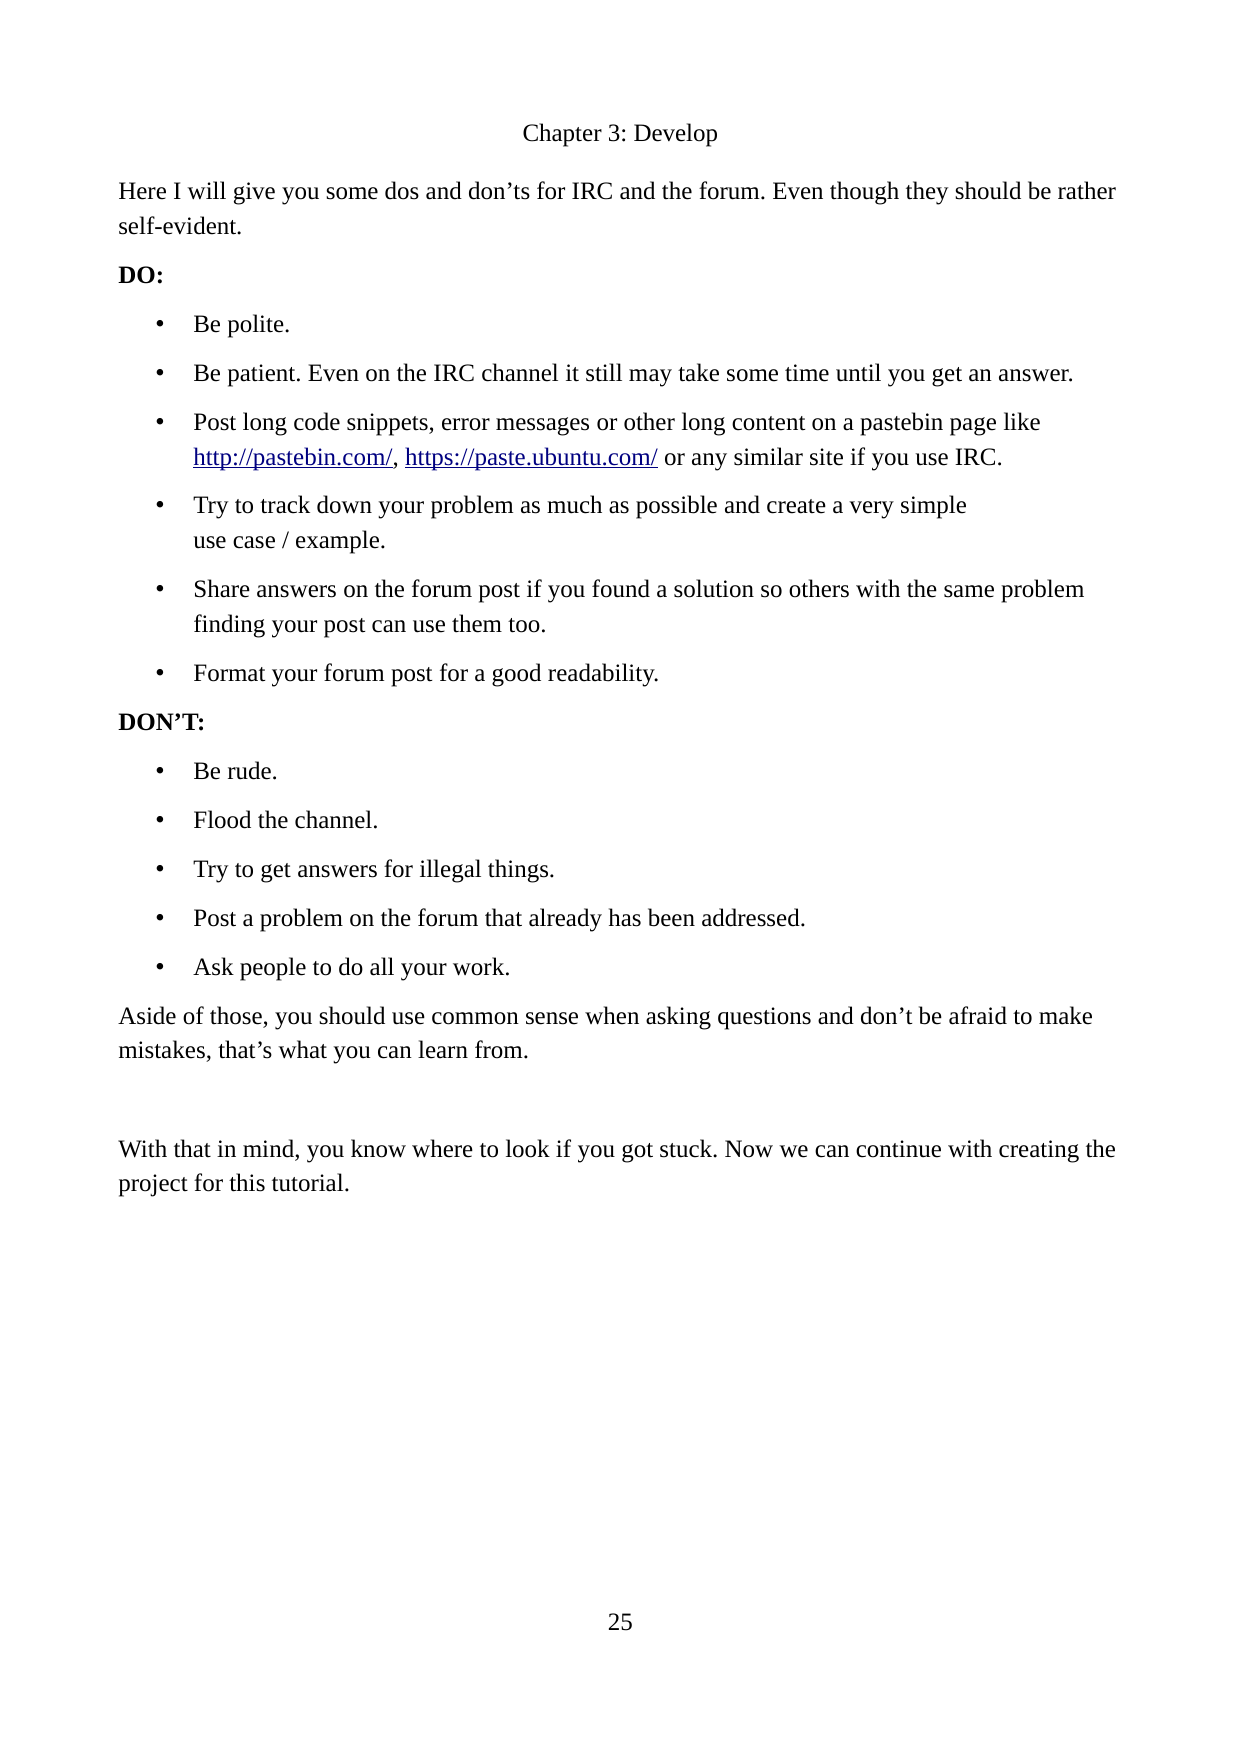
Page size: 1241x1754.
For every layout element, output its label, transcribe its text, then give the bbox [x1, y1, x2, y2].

text With that in mind, you know where to look if you got stuck. Now we can continue with creating the project for this tutorial. [118, 1134, 1122, 1197]
list Be patient. Even on the IRC channel it still may take some time until you get an answer. [156, 358, 1122, 387]
text DON’T: [118, 707, 1122, 736]
list Share answers on the forum post if you found a solution so others with the same problem finding your post can use them too. [156, 574, 1122, 637]
list Post long code snippets, error messages or other long content on a pastebin page like http://pastebin.com/, https://paste.ubuntu.com/ or any similar site if you use IRC. [156, 407, 1122, 470]
text DO: [118, 260, 1122, 289]
list Try to get answers for illegal things. [156, 854, 1122, 883]
list Flood the channel. [156, 805, 1122, 834]
list Be polite. [156, 309, 1122, 338]
list Be rude. [156, 756, 1122, 784]
text Aside of those, you should use common sense when asking questions and don’t be afraid to make mistakes, that’s what you can learn from. [118, 1001, 1122, 1064]
list Post a problem on the forum that already has been addressed. [156, 903, 1122, 932]
list Try to track down your problem as much as possible and create a very simple use case / example. [156, 491, 1122, 554]
list Ask people to do all your work. [156, 952, 1122, 981]
list Format your forum post for a good readability. [156, 658, 1122, 686]
text Here I will give you some dos and don’ts for IRC and the forum. Even though they should be rather self-evident. [118, 176, 1122, 239]
